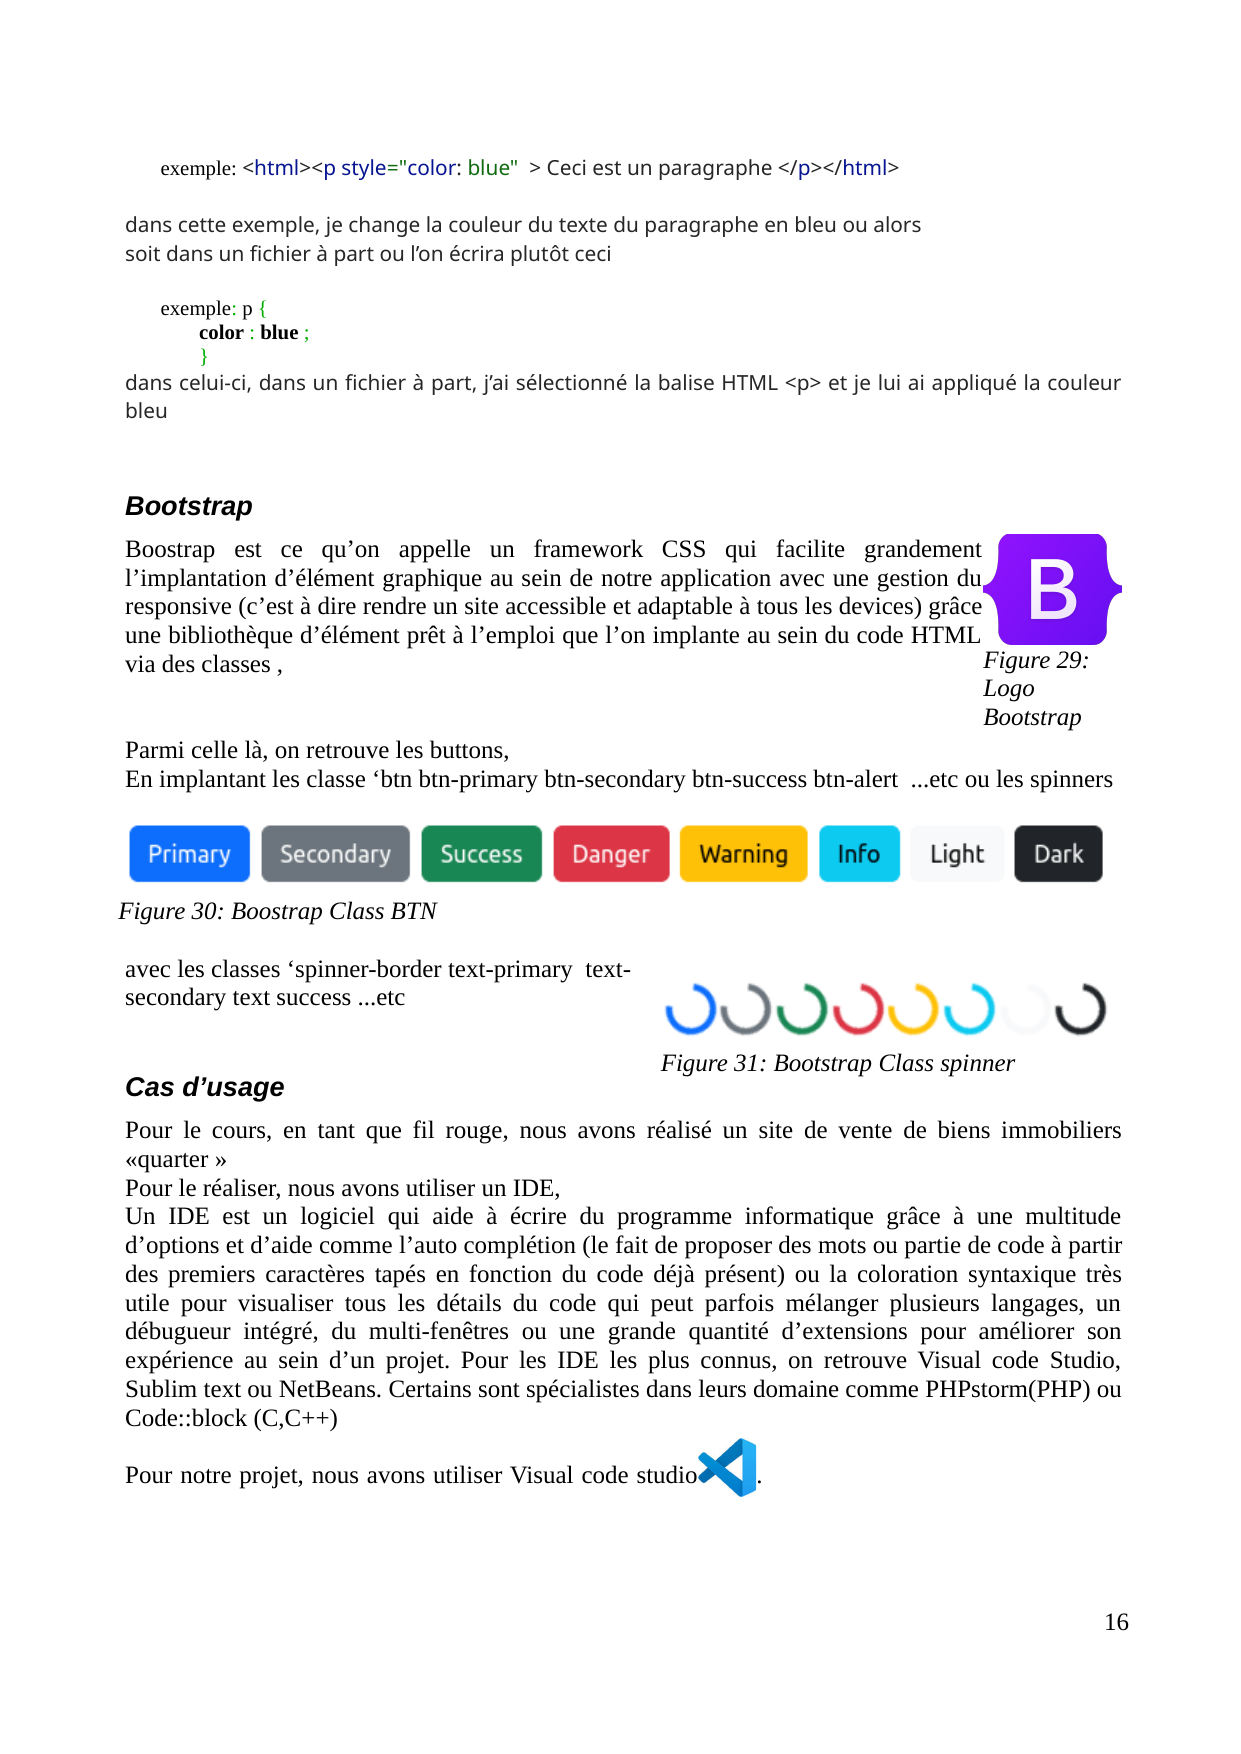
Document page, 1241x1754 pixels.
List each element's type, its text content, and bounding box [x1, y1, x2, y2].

text Pour le réaliser, nous avons utiliser un IDE, [125, 1173, 1123, 1201]
text } [125, 344, 1123, 368]
text Pour notre projet, nous avons utiliser Visual code studio [125, 1460, 698, 1489]
text Figure 30: Boostrap Class BTN [118, 897, 1122, 925]
text dans cette exemple, je change la couleur du texte du paragraphe en bleu ou alors [125, 210, 1123, 239]
picture [660, 965, 1117, 1049]
text dans celui-ci, dans un fichier à part, j’ai sélectionné la balise HTML <p> et je lui ai appliqué la couleur bleu [125, 368, 1123, 425]
text Figure 29: Logo Bootstrap [983, 645, 1122, 731]
subtitle Cas d’usage [125, 1071, 1123, 1103]
text Un IDE est un logiciel qui aide à écrire du programme informatique grâce à une multitude d’options et d’aide comme l’auto complétion (le fait de proposer des mots ou partie de code à partir des premiers caractères tapés en fonction du code déjà présent) ou la coloration syntaxique très utile pour visualiser tous les détails du code qui peut parfois mélanger plusieurs langages, un débugueur intégré, du multi-fenêtres ou une grande quantité d’extensions pour améliorer son expérience au sein d’un projet. Pour les IDE les plus connus, on retrouve Visual code Studio, Sublim text ou NetBeans. Certains sont spécialistes dans leurs domaine comme PHPstorm(PHP) ou Code::block (C,C++) [125, 1201, 1123, 1431]
text Figure 31: Bootstrap Class spinner [661, 1049, 1117, 1077]
text exemple: <html><p style="color: blue" > Ceci est un paragraphe </p></html> [125, 153, 1123, 182]
text color : blue ; [125, 320, 1123, 344]
subtitle Bootstrap [125, 490, 1123, 521]
subtitle [983, 522, 1122, 534]
text Pour le cours, en tant que fil rouge, nous avons réalisé un site de vente de biens immobiliers «quarter » [125, 1115, 1123, 1173]
text soit dans un fichier à part ou l’on écrira plutôt ceci [125, 239, 1123, 267]
text . [757, 1460, 1123, 1489]
text En implantant les classe ‘btn btn-primary btn-secondary btn-success btn-alert ...etc ou les spinners [125, 764, 1123, 793]
text Parmi celle là, on retrouve les buttons, [125, 735, 1123, 764]
picture [121, 805, 1119, 897]
text avec les classes ‘spinner-border text-primary text-secondary text success ...etc [125, 954, 661, 1011]
text Boostrap est ce qu’on appelle un framework CSS qui facilite grandement l’implantation d’élément graphique au sein de notre application avec une gestion du responsive (c’est à dire rendre un site accessible et adaptable à tous les devices) grâce une bibliothèque d’élément prêt à l’emploi que l’on implante au sein du code HTML via des classes , [125, 534, 983, 678]
picture [983, 534, 1122, 645]
text exemple: p { [125, 296, 1123, 320]
text [118, 793, 1122, 805]
picture [698, 1438, 757, 1497]
